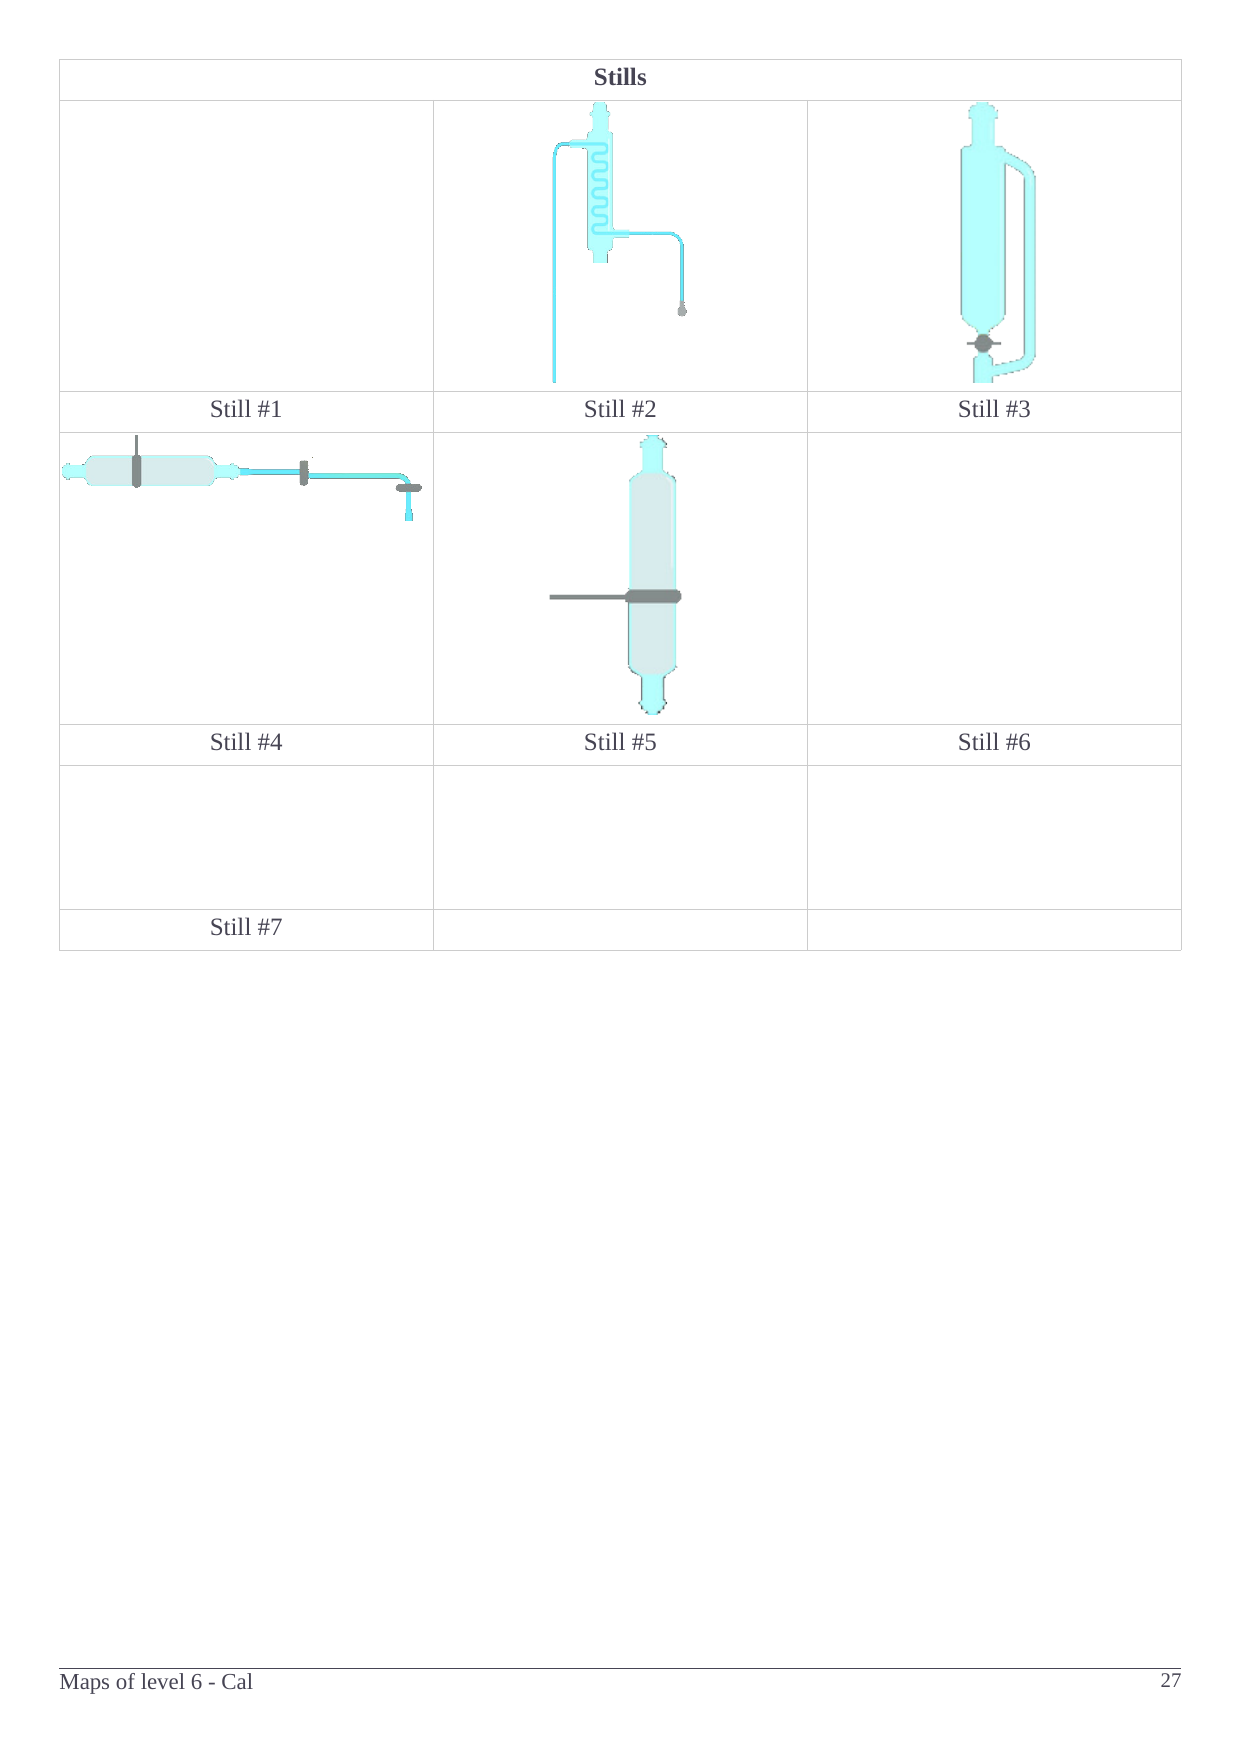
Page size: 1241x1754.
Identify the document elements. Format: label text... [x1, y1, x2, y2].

table_header Stills [60, 60, 1181, 100]
picture [948, 102, 1041, 383]
table_cell Still #4 [60, 725, 433, 764]
table_cell Still #2 [434, 392, 807, 432]
table_cell Still #3 [808, 392, 1181, 432]
table_cell [808, 101, 1181, 391]
table_cell Still #7 [60, 910, 433, 950]
picture [549, 435, 691, 715]
table_cell [434, 766, 807, 909]
table_cell [808, 910, 1181, 950]
table_cell [434, 101, 807, 391]
table_cell [60, 433, 433, 724]
table_cell Still #6 [808, 725, 1181, 764]
table_cell [434, 910, 807, 950]
picture [62, 435, 433, 521]
table_cell [808, 766, 1181, 909]
picture [539, 102, 701, 383]
table_cell Still #5 [434, 725, 807, 764]
table_cell [808, 433, 1181, 724]
table_cell [434, 433, 807, 724]
table_cell [60, 766, 433, 909]
table_cell [60, 101, 433, 391]
table_cell Still #1 [60, 392, 433, 432]
